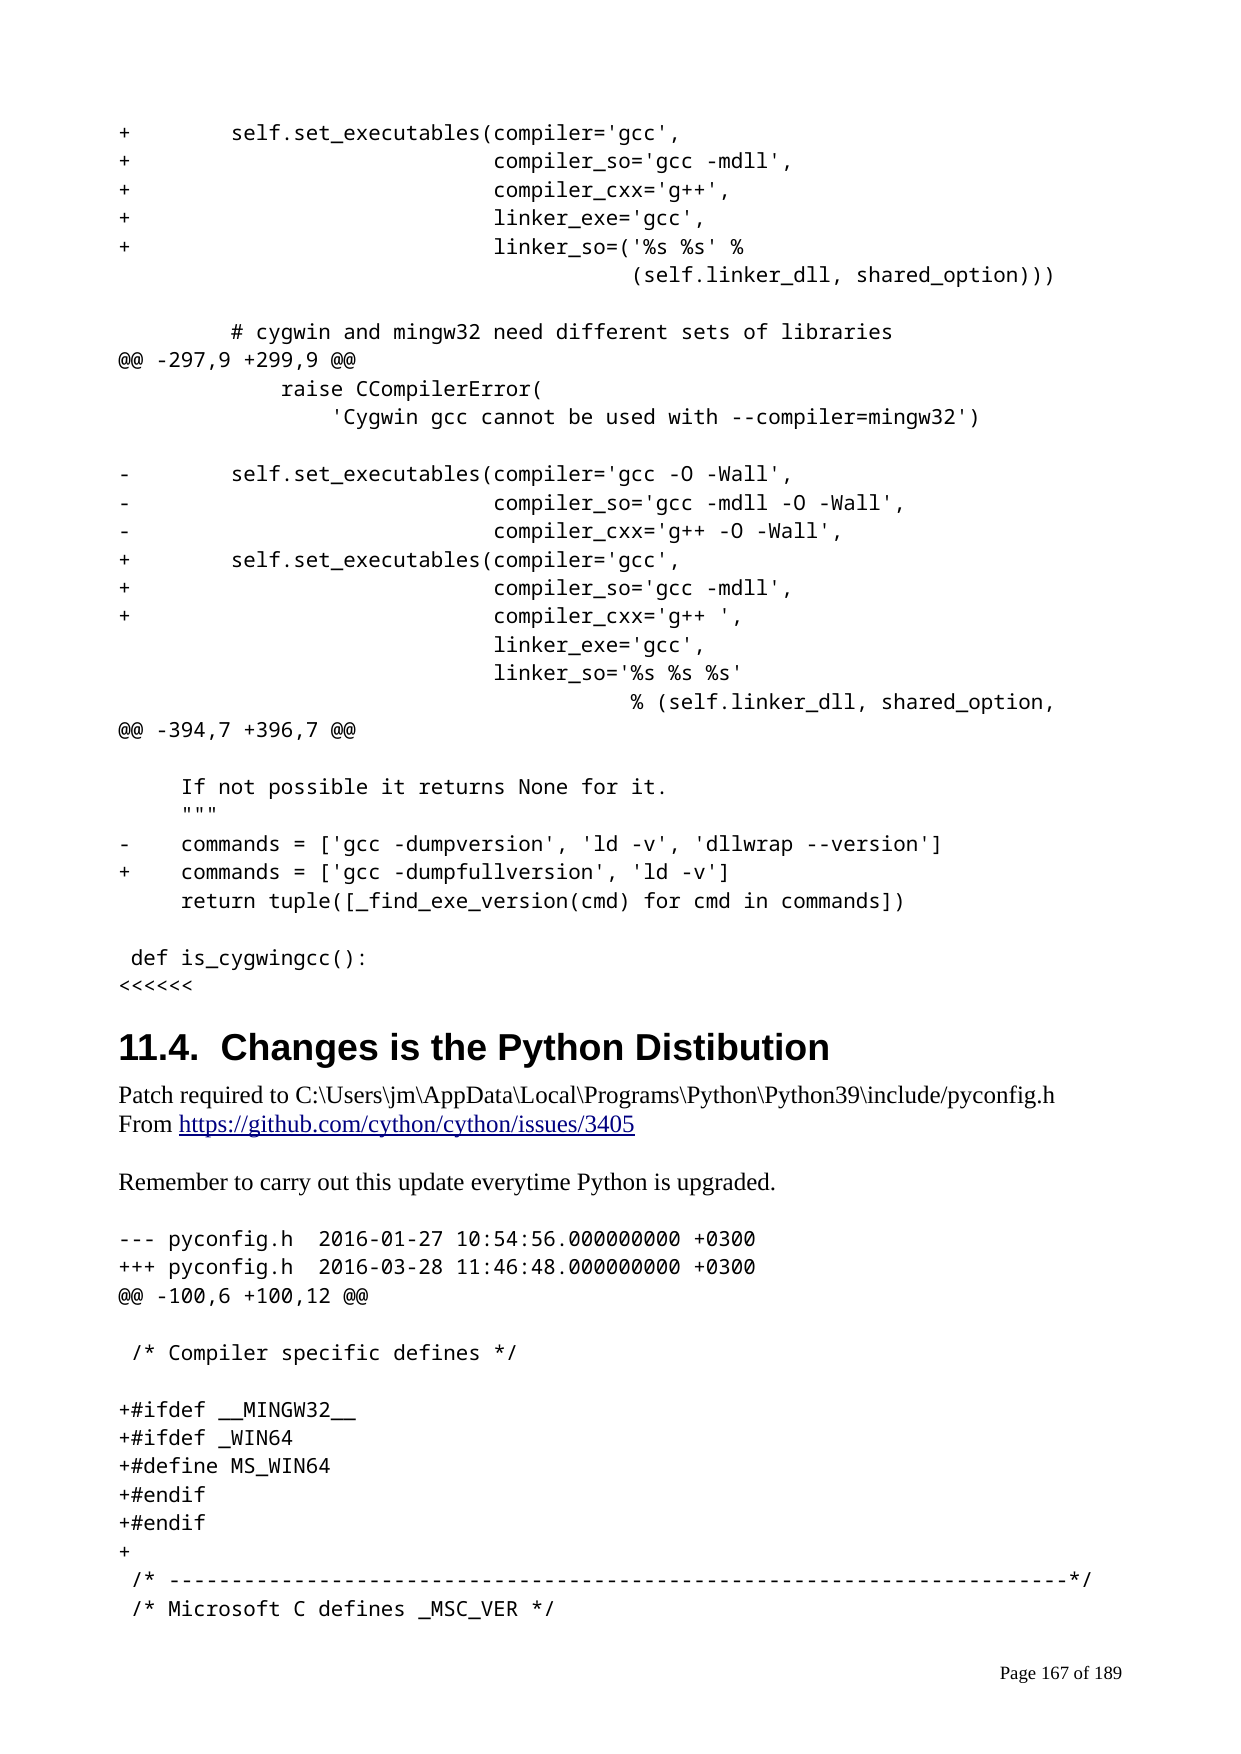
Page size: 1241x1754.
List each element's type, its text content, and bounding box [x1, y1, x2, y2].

text + linker_so=('%s %s' % [118, 232, 1122, 260]
text + self.set_executables(compiler='gcc', [118, 118, 1122, 147]
text - commands = ['gcc -dumpversion', 'ld -v', 'dllwrap --version'] [118, 829, 1122, 857]
text """ [118, 801, 1122, 829]
text + compiler_cxx='g++ ', [118, 602, 1122, 630]
text + [118, 1537, 1122, 1565]
text + commands = ['gcc -dumpfullversion', 'ld -v'] [118, 857, 1122, 886]
text # cygwin and mingw32 need different sets of libraries [118, 317, 1122, 346]
text --- pyconfig.h 2016-01-27 10:54:56.000000000 +0300 [118, 1224, 1122, 1252]
text +#endif [118, 1508, 1122, 1537]
text - compiler_so='gcc -mdll -O -Wall', [118, 488, 1122, 516]
text raise CCompilerError( [118, 374, 1122, 402]
text linker_so='%s %s %s' [118, 658, 1122, 687]
text From https://github.com/cython/cython/issues/3405 [118, 1109, 1122, 1138]
text - compiler_cxx='g++ -O -Wall', [118, 516, 1122, 545]
text Remember to carry out this update everytime Python is upgraded. [118, 1167, 1122, 1195]
text linker_exe='gcc', [118, 630, 1122, 658]
text def is_cygwingcc(): [118, 943, 1122, 971]
text +#ifdef __MINGW32__ [118, 1395, 1122, 1423]
text +#define MS_WIN64 [118, 1452, 1122, 1480]
text @@ -297,9 +299,9 @@ [118, 346, 1122, 374]
text @@ -100,6 +100,12 @@ [118, 1281, 1122, 1309]
text /* Microsoft C defines _MSC_VER */ [118, 1594, 1122, 1622]
text - self.set_executables(compiler='gcc -O -Wall', [118, 459, 1122, 488]
text +#endif [118, 1480, 1122, 1508]
text If not possible it returns None for it. [118, 772, 1122, 801]
text return tuple([_find_exe_version(cmd) for cmd in commands]) [118, 886, 1122, 914]
text + self.set_executables(compiler='gcc', [118, 545, 1122, 573]
text @@ -394,7 +396,7 @@ [118, 715, 1122, 744]
subtitle Changes is the Python Distibution [118, 1025, 1122, 1068]
text 'Cygwin gcc cannot be used with --compiler=mingw32') [118, 402, 1122, 431]
text + compiler_so='gcc -mdll', [118, 573, 1122, 602]
text +++ pyconfig.h 2016-03-28 11:46:48.000000000 +0300 [118, 1252, 1122, 1281]
text /* Compiler specific defines */ [118, 1338, 1122, 1366]
text Patch required to C:\Users\jm\AppData\Local\Programs\Python\Python39\include/pyconfig.h [118, 1080, 1122, 1109]
text /* ------------------------------------------------------------------------*/ [118, 1565, 1122, 1594]
text + compiler_cxx='g++', [118, 175, 1122, 203]
text (self.linker_dll, shared_option))) [118, 260, 1122, 289]
text + linker_exe='gcc', [118, 203, 1122, 232]
text % (self.linker_dll, shared_option, [118, 687, 1122, 715]
text +#ifdef _WIN64 [118, 1423, 1122, 1452]
text <<<<<< [118, 971, 1122, 1000]
text + compiler_so='gcc -mdll', [118, 147, 1122, 175]
